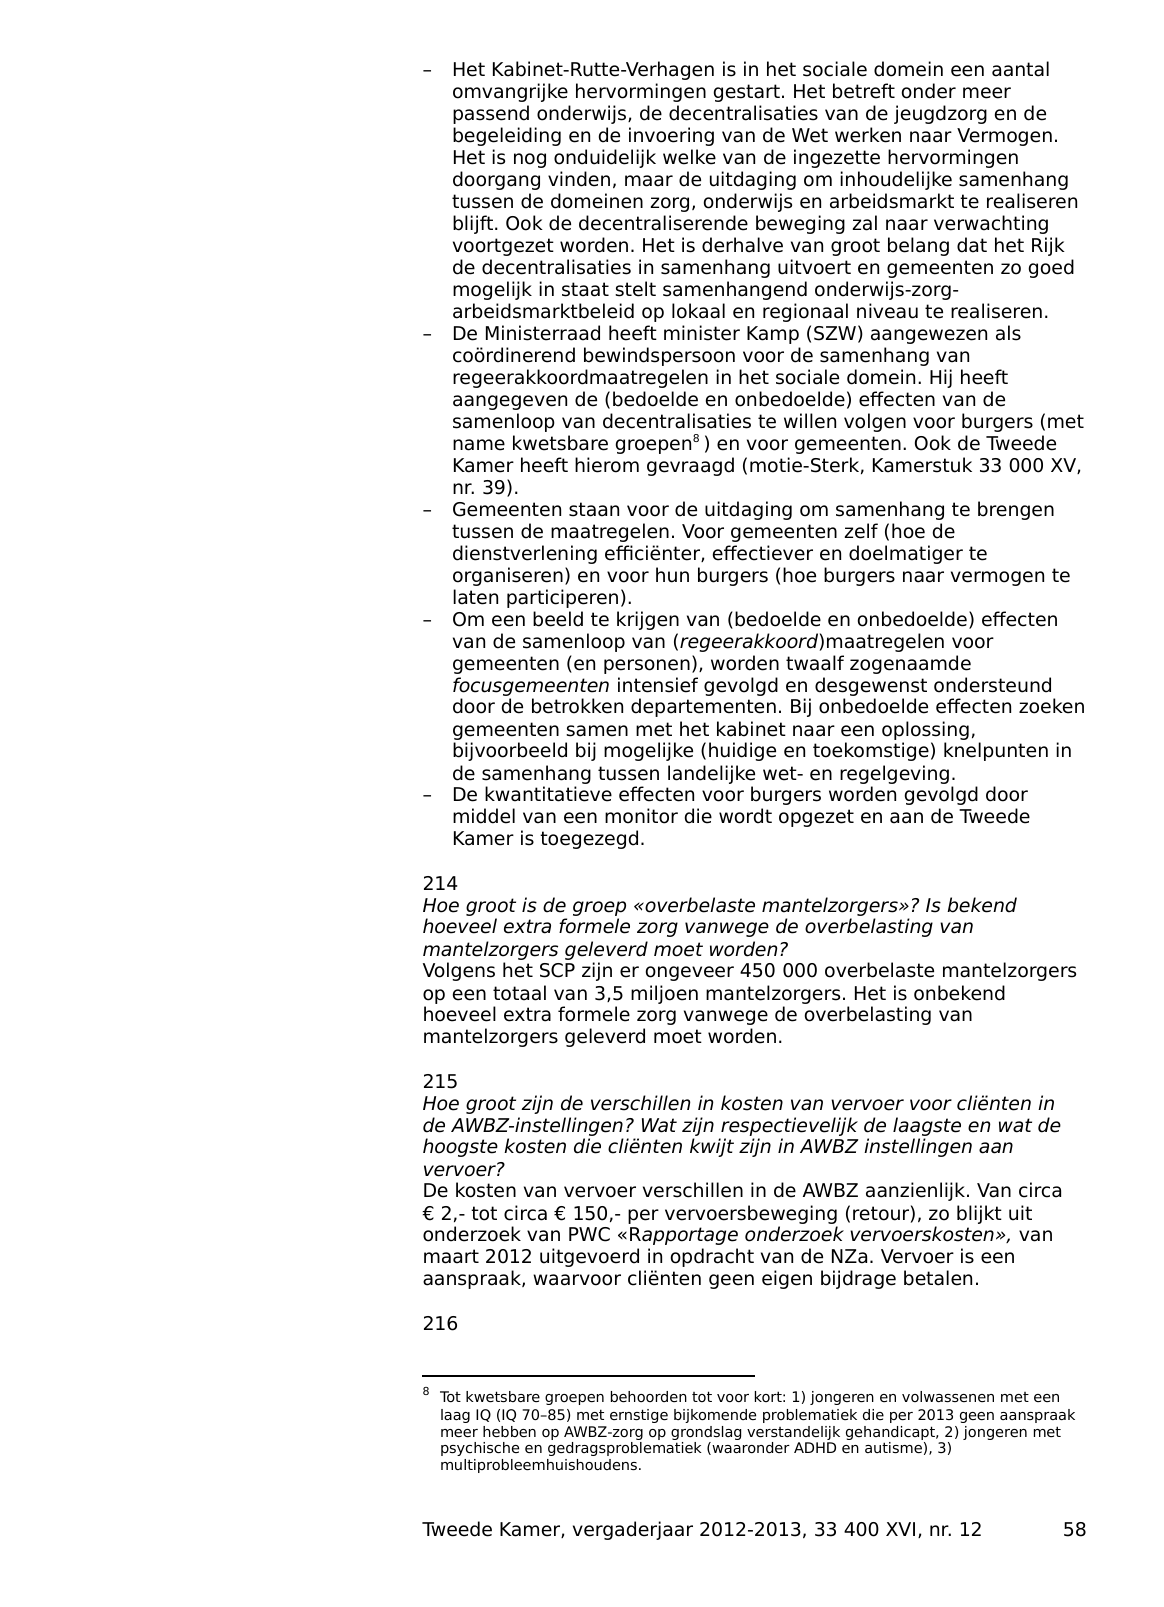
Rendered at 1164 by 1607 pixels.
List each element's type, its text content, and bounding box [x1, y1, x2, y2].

text Hoe groot is de groep «overbelaste mantelzorgers»? Is bekend hoeveel extra formele zorg vanwege de overbelasting van mantelzorgers geleverd moet worden? [422, 894, 1087, 960]
text – Om een beeld te krijgen van (bedoelde en onbedoelde) effecten van de samenloop van (regeerakkoord)maatregelen voor gemeenten (en personen), worden twaalf zogenaamde focusgemeenten intensief gevolgd en desgewenst ondersteund door de betrokken departementen. Bij onbedoelde effecten zoeken gemeenten samen met het kabinet naar een oplossing, bijvoorbeeld bij mogelijke (huidige en toekomstige) knelpunten in de samenhang tussen landelijke wet- en regelgeving. [422, 608, 1087, 784]
text Volgens het SCP zijn er ongeveer 450 000 overbelaste mantelzorgers op een totaal van 3,5 miljoen mantelzorgers. Het is onbekend hoeveel extra formele zorg vanwege de overbelasting van mantelzorgers geleverd moet worden. [422, 960, 1087, 1048]
text – De kwantitatieve effecten voor burgers worden gevolgd door middel van een monitor die wordt opgezet en aan de Tweede Kamer is toegezegd. [422, 784, 1087, 850]
text – Gemeenten staan voor de uitdaging om samenhang te brengen tussen de maatregelen. Voor gemeenten zelf (hoe de dienstverlening efficiënter, effectiever en doelmatiger te organiseren) en voor hun burgers (hoe burgers naar vermogen te laten participeren). [422, 499, 1087, 608]
text De kosten van vervoer verschillen in de AWBZ aanzienlijk. Van circa € 2,- tot circa € 150,- per vervoersbeweging (retour), zo blijkt uit onderzoek van PWC «Rapportage onderzoek vervoerskosten», van maart 2012 uitgevoerd in opdracht van de NZa. Vervoer is een aanspraak, waarvoor cliënten geen eigen bijdrage betalen. [422, 1180, 1087, 1290]
text 215 [422, 1071, 1087, 1092]
text – Het Kabinet-Rutte-Verhagen is in het sociale domein een aantal omvangrijke hervormingen gestart. Het betreft onder meer passend onderwijs, de decentralisaties van de jeugdzorg en de begeleiding en de invoering van de Wet werken naar Vermogen. Het is nog onduidelijk welke van de ingezette hervormingen doorgang vinden, maar de uitdaging om inhoudelijke samenhang tussen de domeinen zorg, onderwijs en arbeidsmarkt te realiseren blijft. Ook de decentraliserende beweging zal naar verwachting voortgezet worden. Het is derhalve van groot belang dat het Rijk de decentralisaties in samenhang uitvoert en gemeenten zo goed mogelijk in staat stelt samenhangend onderwijs-zorg-arbeidsmarktbeleid op lokaal en regionaal niveau te realiseren. [422, 59, 1087, 323]
text – De Ministerraad heeft minister Kamp (SZW) aangewezen als coördinerend bewindspersoon voor de samenhang van regeerakkoordmaatregelen in het sociale domein. Hij heeft aangegeven de (bedoelde en onbedoelde) effecten van de samenloop van decentralisaties te willen volgen voor burgers (met name kwetsbare groepen) en voor gemeenten. Ook de Tweede Kamer heeft hierom gevraagd (motie-Sterk, Kamerstuk 33 000 XV, nr. 39). [422, 323, 1087, 499]
text 216 [422, 1312, 1087, 1334]
text 214 [422, 872, 1087, 894]
text Hoe groot zijn de verschillen in kosten van vervoer voor cliënten in de AWBZ-instellingen? Wat zijn respectievelijk de laagste en wat de hoogste kosten die cliënten kwijt zijn in AWBZ instellingen aan vervoer? [422, 1092, 1087, 1180]
text Tot kwetsbare groepen behoorden tot voor kort: 1) jongeren en volwassenen met een laag IQ (IQ 70–85) met ernstige bijkomende problematiek die per 2013 geen aanspraak meer hebben op AWBZ-zorg op grondslag verstandelijk gehandicapt, 2) jongeren met psychische en gedragsproblematiek (waaronder ADHD en autisme), 3) multiprobleemhuishoudens. [422, 1385, 1087, 1474]
